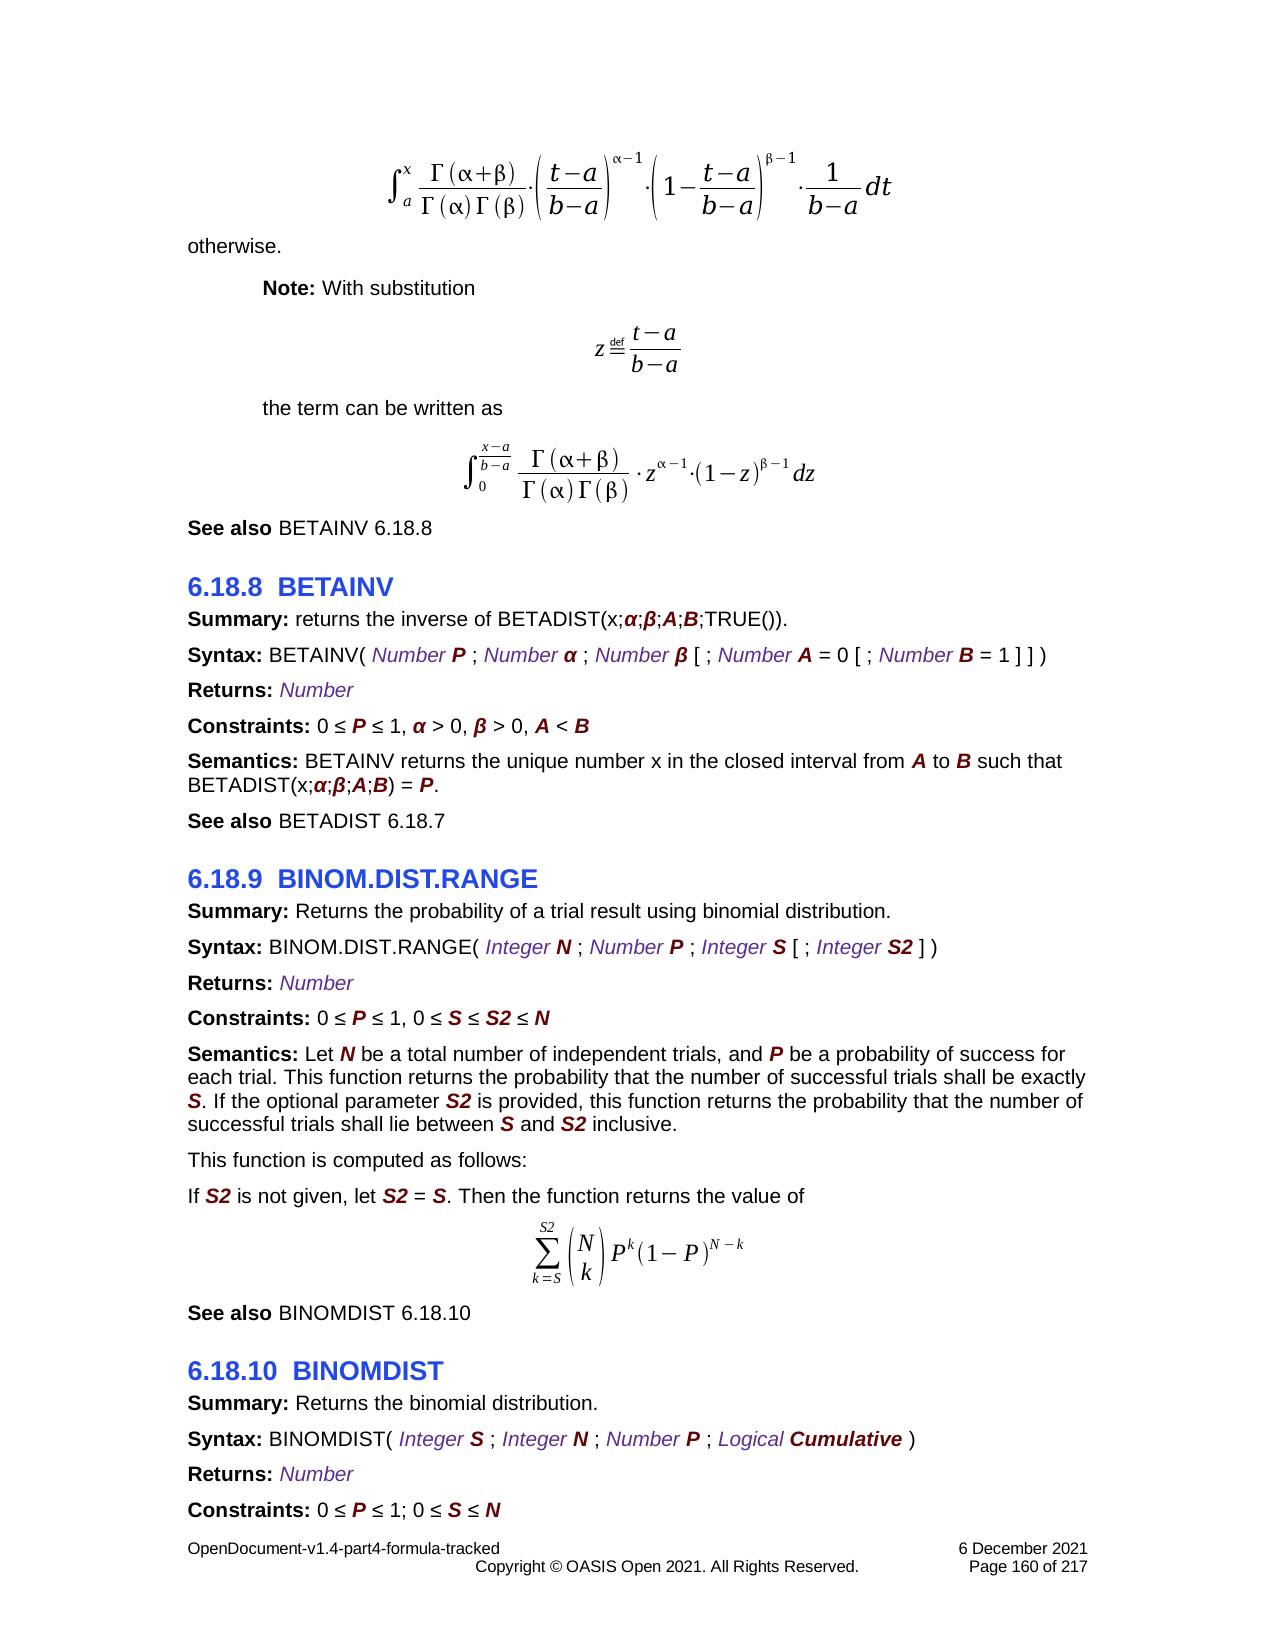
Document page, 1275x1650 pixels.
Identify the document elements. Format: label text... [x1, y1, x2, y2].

text Returns: Number [187, 679, 1088, 702]
text Constraints: 0 ≤ P ≤ 1, α > 0, β > 0, A < B [187, 714, 1088, 738]
text Semantics: Let N be a total number of independent trials, and P be a probability of success for each trial. This function returns the probability that the number of successful trials shall be exactly S. If the optional parameter S2 is provided, this function returns the probability that the number of successful trials shall lie between S and S2 inclusive. [187, 1042, 1088, 1136]
text See also BINOMDIST 6.18.10 [187, 1301, 1088, 1324]
text Summary: returns the inverse of BETADIST(x;α;β;A;B;TRUE()). [187, 607, 1088, 631]
text otherwise. [187, 235, 1088, 258]
text If S2 is not given, let S2 = S. Then the function returns the value of [187, 1184, 1088, 1208]
subtitle BINOMDIST [187, 1356, 1088, 1386]
text Constraints: 0 ≤ P ≤ 1; 0 ≤ S ≤ N [187, 1498, 1088, 1522]
text Constraints: 0 ≤ P ≤ 1, 0 ≤ S ≤ S2 ≤ N [187, 1007, 1088, 1030]
text Semantics: BETAINV returns the unique number x in the closed interval from A to B such that BETADIST(x;α;β;A;B) = P. [187, 750, 1088, 797]
text Summary: Returns the binomial distribution. [187, 1392, 1088, 1415]
text See also BETAINV 6.18.8 [187, 517, 1088, 540]
text Returns: Number [187, 1463, 1088, 1486]
subtitle BETAINV [187, 571, 1088, 601]
text Syntax: BINOMDIST( Integer S ; Integer N ; Number P ; Logical Cumulative ) [187, 1427, 1088, 1451]
text the term can be written as [262, 397, 1013, 420]
text This function is computed as follows: [187, 1148, 1088, 1172]
text See also BETADIST 6.18.7 [187, 809, 1088, 833]
subtitle BINOM.DIST.RANGE [187, 864, 1088, 894]
text Returns: Number [187, 971, 1088, 994]
text Note: With substitution [262, 277, 1013, 300]
text Summary: Returns the probability of a trial result using binomial distribution. [187, 900, 1088, 923]
text Syntax: BINOM.DIST.RANGE( Integer N ; Number P ; Integer S [ ; Integer S2 ] ) [187, 935, 1088, 959]
text Syntax: BETAINV( Number P ; Number α ; Number β [ ; Number A = 0 [ ; Number B = 1 ] ] ) [187, 643, 1088, 667]
